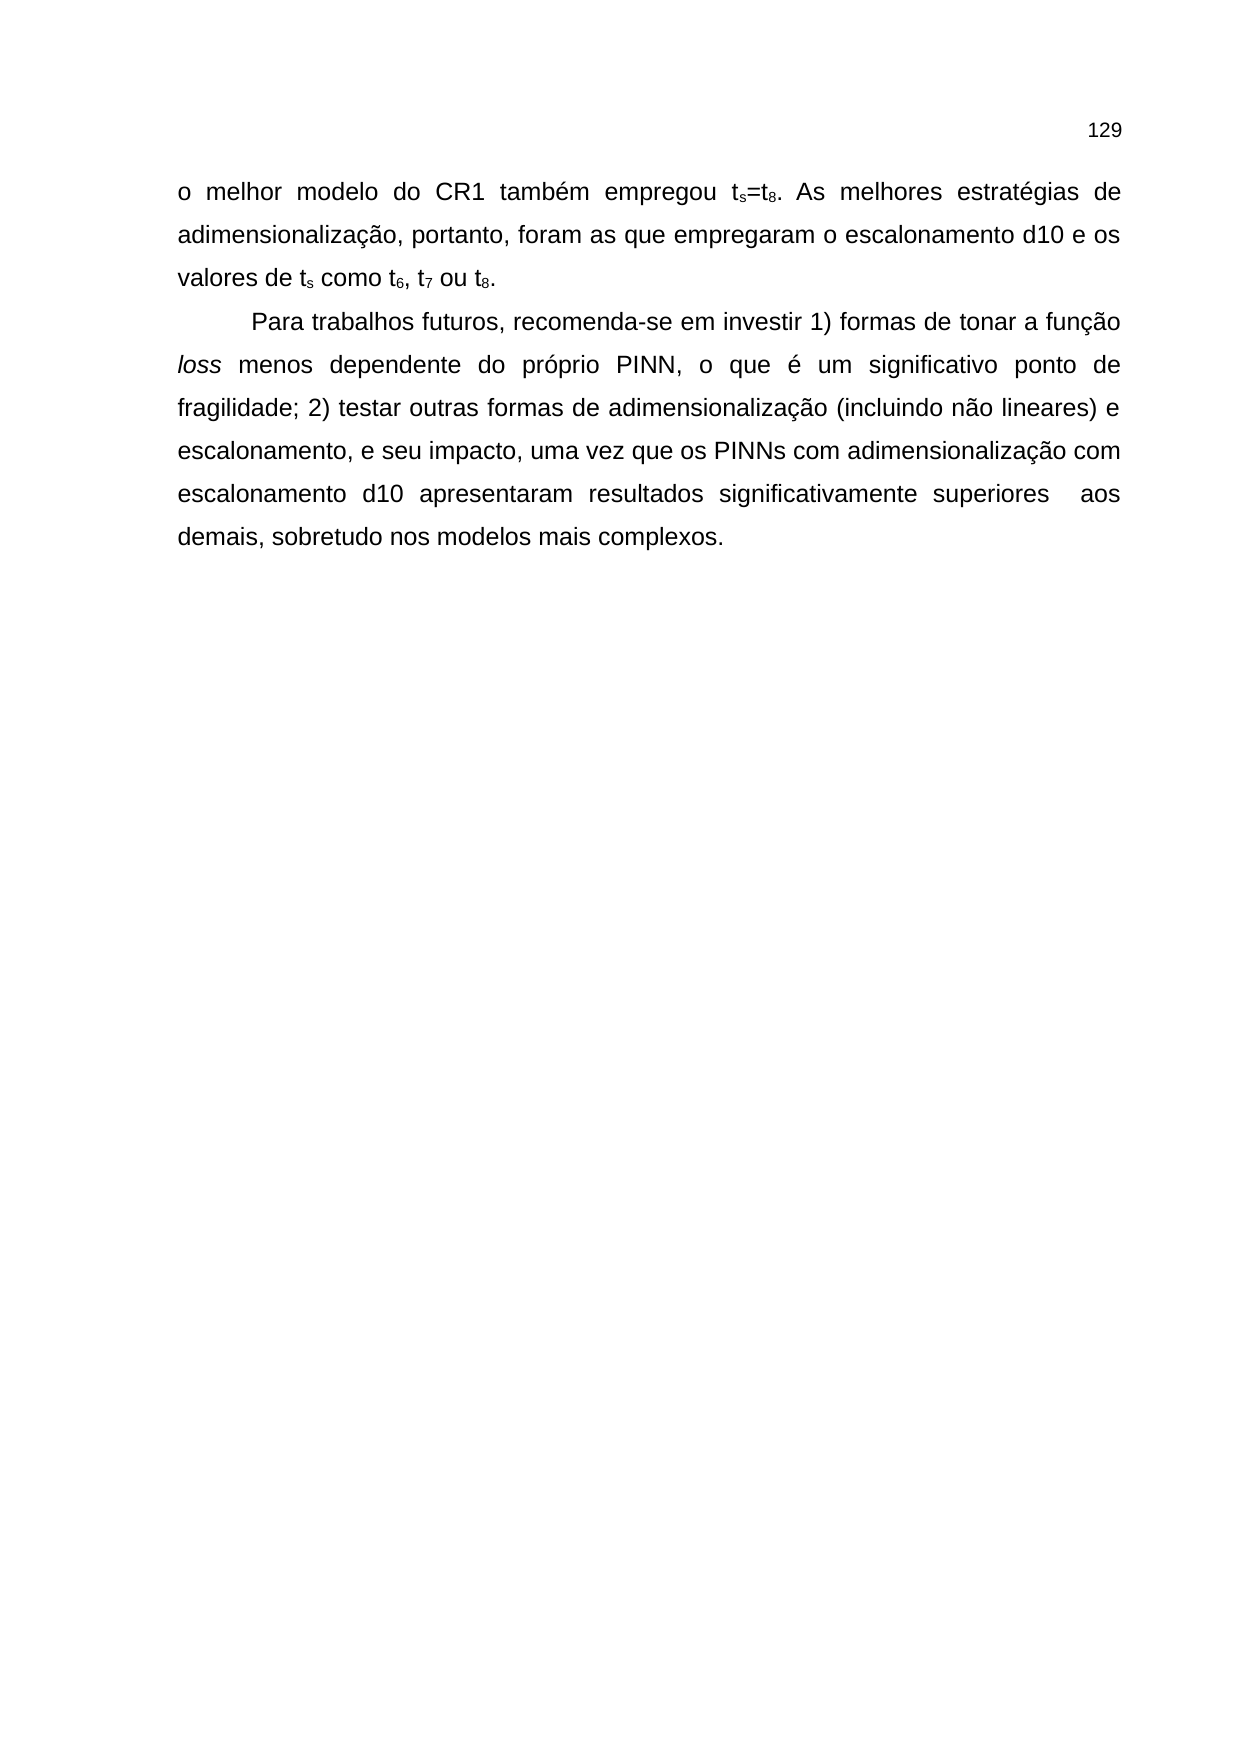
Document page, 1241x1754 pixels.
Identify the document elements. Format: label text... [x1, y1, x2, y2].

text o melhor modelo do CR1 também empregou ts=t8. As melhores estratégias de adimensionalização, portanto, foram as que empregaram o escalonamento d10 e os valores de ts como t6, t7 ou t8. [177, 177, 1122, 292]
text Para trabalhos futuros, recomenda-se em investir 1) formas de tonar a função loss menos dependente do próprio PINN, o que é um significativo ponto de fragilidade; 2) testar outras formas de adimensionalização (incluindo não lineares) e escalonamento, e seu impacto, uma vez que os PINNs com adimensionalização com escalonamento d10 apresentaram resultados significativamente superiores aos demais, sobretudo nos modelos mais complexos. [177, 306, 1122, 551]
